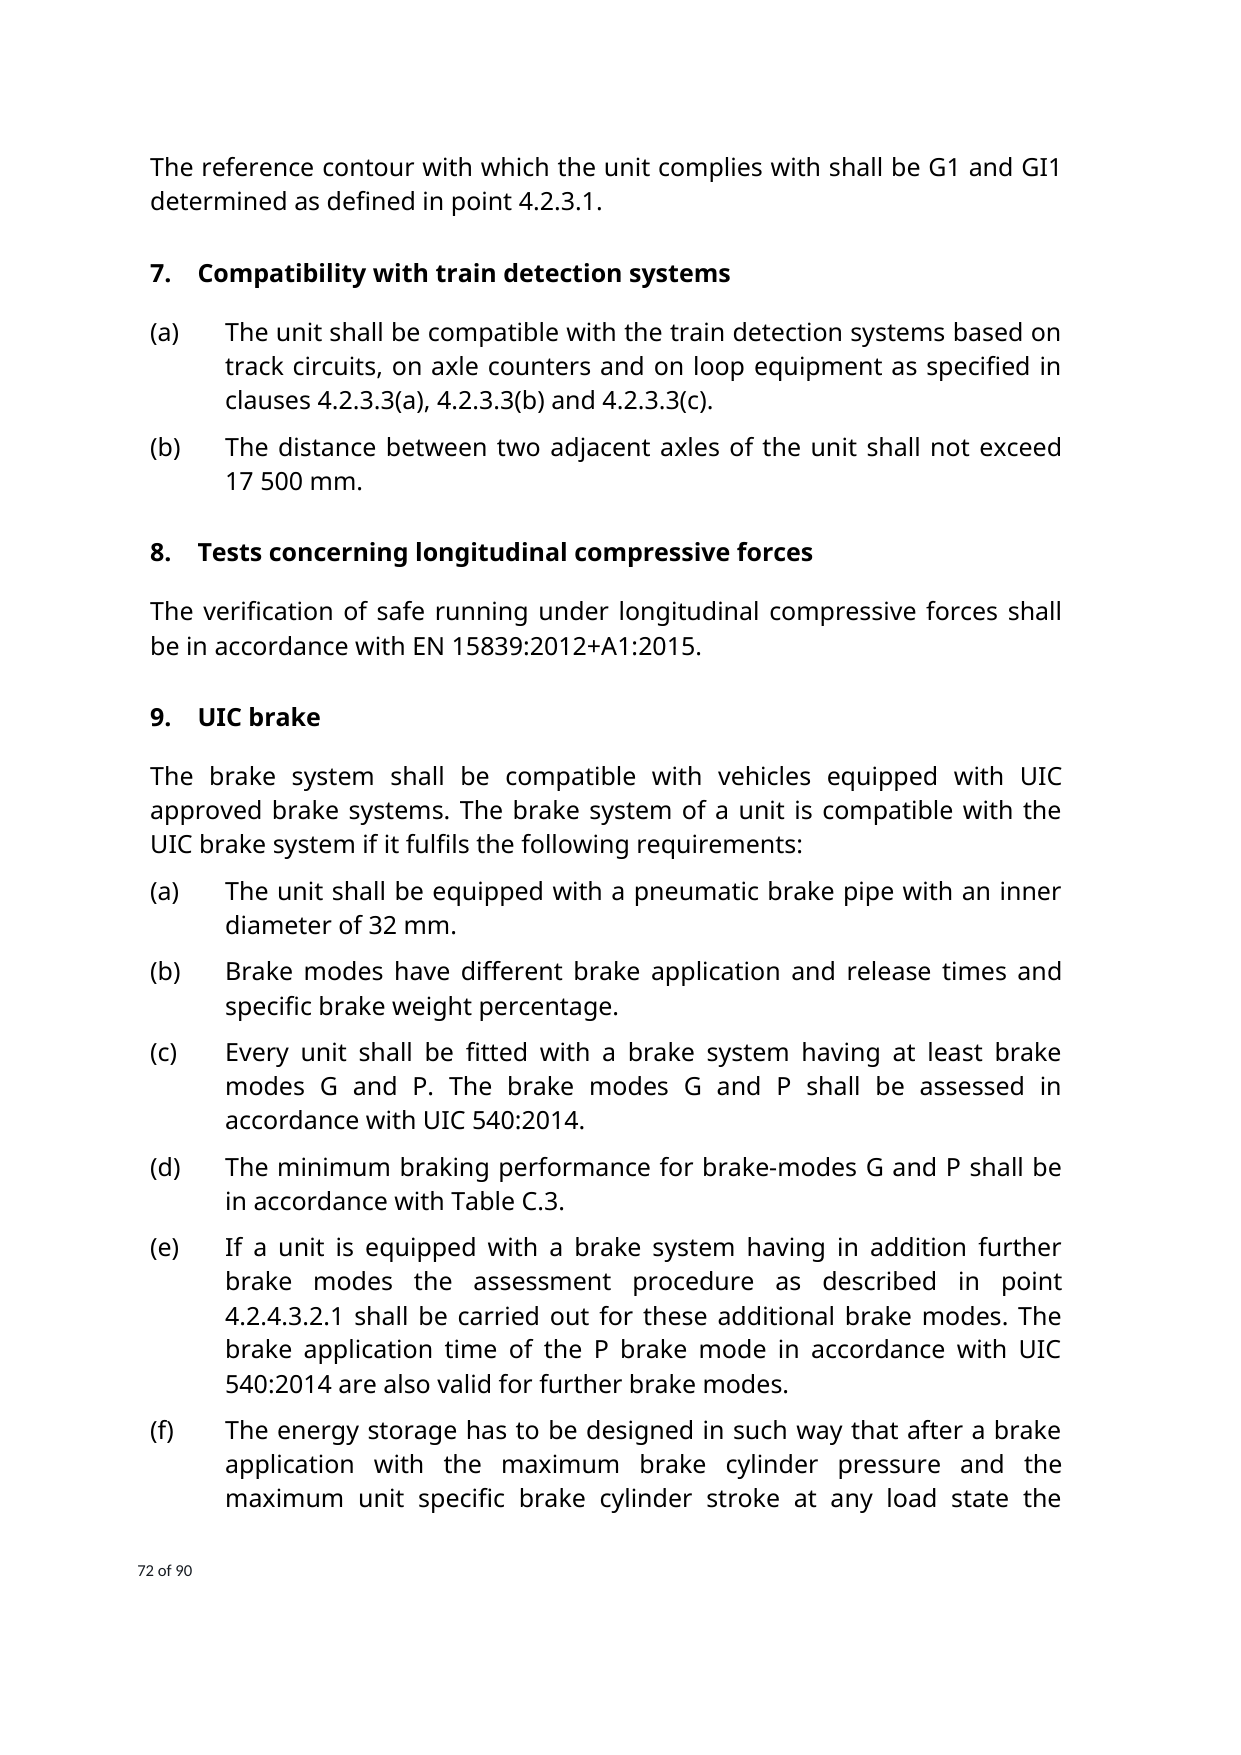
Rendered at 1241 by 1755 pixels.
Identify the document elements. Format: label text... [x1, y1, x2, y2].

text (b) The distance between two adjacent axles of the unit shall not exceed 17 500 mm. [150, 429, 1063, 497]
text (e) If a unit is equipped with a brake system having in addition further brake modes the assessment procedure as described in point 4.2.4.3.2.1 shall be carried out for these additional brake modes. The brake application time of the P brake mode in accordance with UIC 540:2014 are also valid for further brake modes. [150, 1230, 1063, 1400]
text (f) The energy storage has to be designed in such way that after a brake application with the maximum brake cylinder pressure and the maximum unit specific brake cylinder stroke at any load state the [150, 1413, 1063, 1515]
text The reference contour with which the unit complies with shall be G1 and GI1 determined as defined in point 4.2.3.1. [150, 150, 1063, 218]
text (d) The minimum braking performance for brake-modes G and P shall be in accordance with Table C.3. [150, 1149, 1063, 1217]
text (c) Every unit shall be fitted with a brake system having at least brake modes G and P. The brake modes G and P shall be assessed in accordance with UIC 540:2014. [150, 1035, 1063, 1137]
text 8. Tests concerning longitudinal compressive forces [150, 535, 1063, 569]
text 7. Compatibility with train detection systems [150, 256, 1063, 290]
text The verification of safe running under longitudinal compressive forces shall be in accordance with EN 15839:2012+A1:2015. [150, 594, 1063, 662]
text (a) The unit shall be compatible with the train detection systems based on track circuits, on axle counters and on loop equipment as specified in clauses 4.2.3.3(a), 4.2.3.3(b) and 4.2.3.3(c). [150, 315, 1063, 417]
text (a) The unit shall be equipped with a pneumatic brake pipe with an inner diameter of 32 mm. [150, 873, 1063, 942]
text The brake system shall be compatible with vehicles equipped with UIC approved brake systems. The brake system of a unit is compatible with the UIC brake system if it fulfils the following requirements: [150, 759, 1063, 861]
text (b) Brake modes have different brake application and release times and specific brake weight percentage. [150, 954, 1063, 1022]
text 9. UIC brake [150, 700, 1063, 734]
